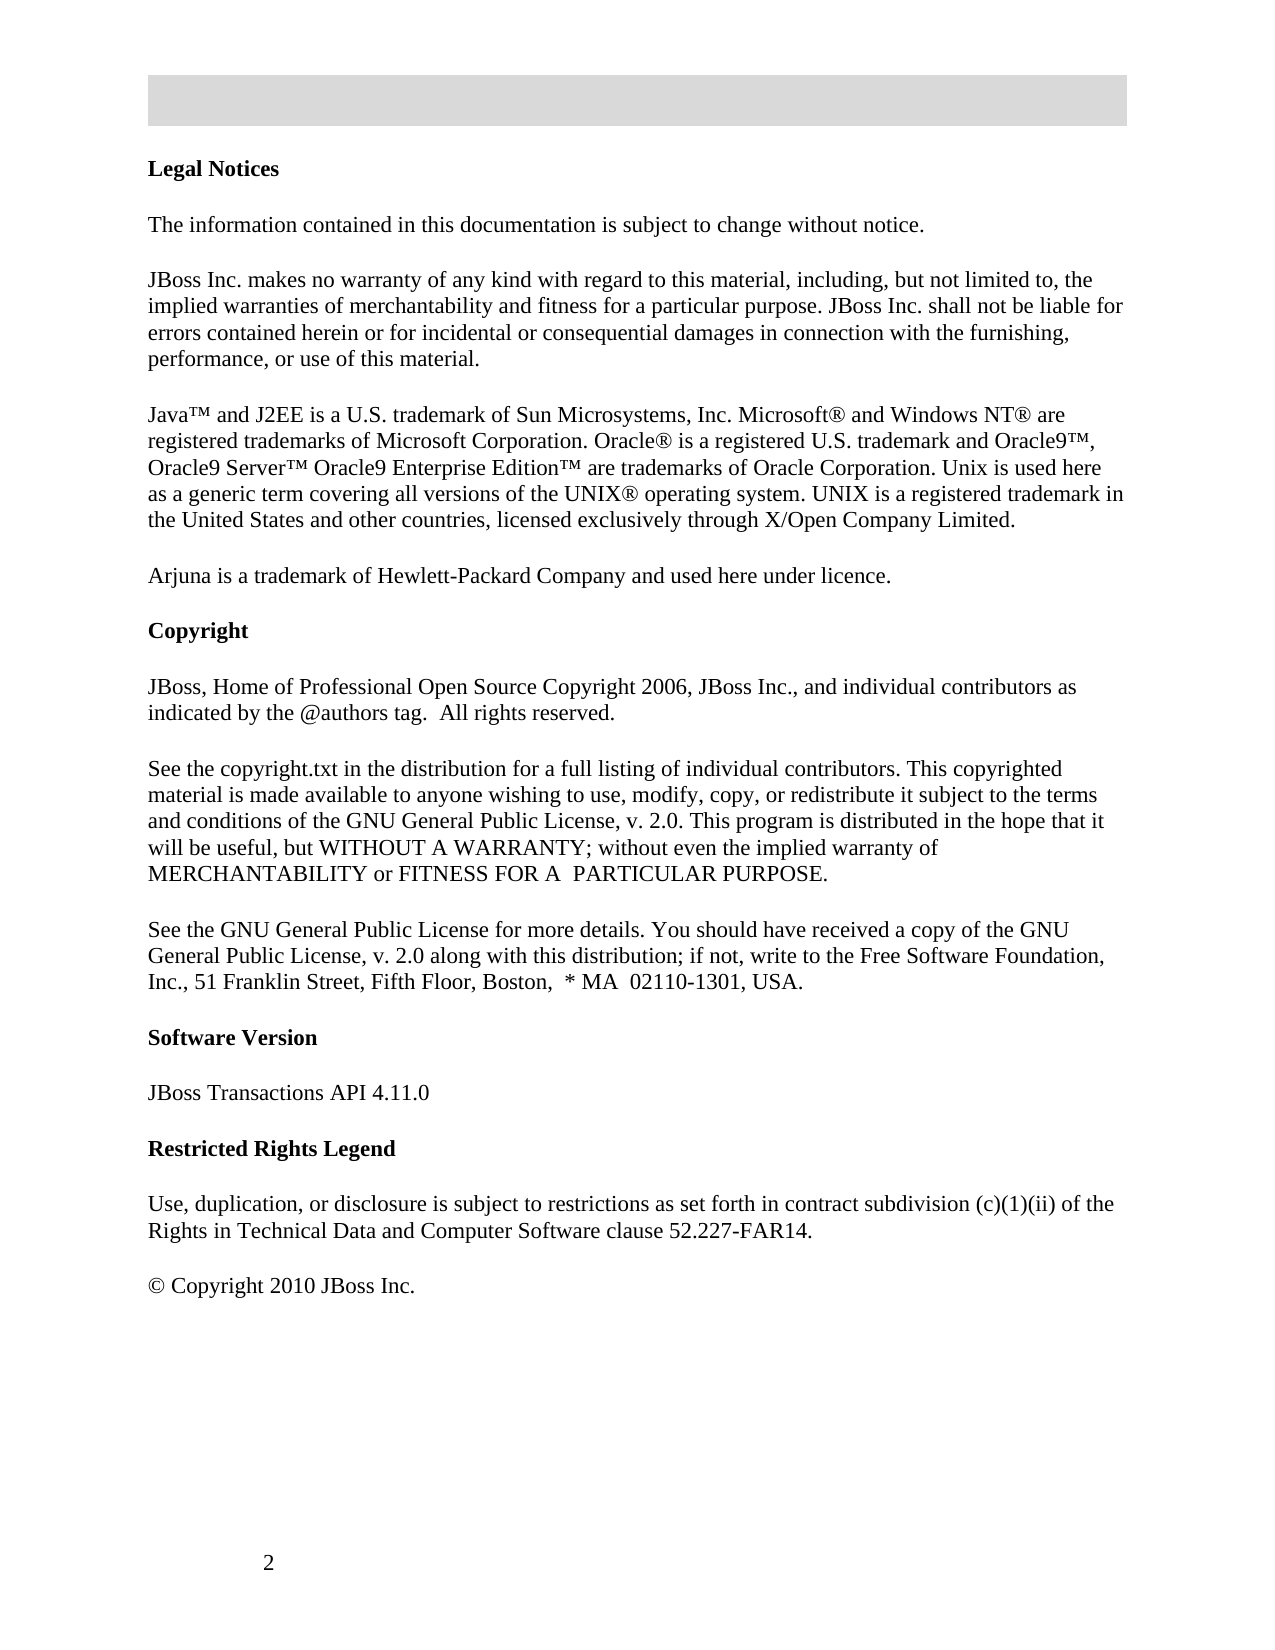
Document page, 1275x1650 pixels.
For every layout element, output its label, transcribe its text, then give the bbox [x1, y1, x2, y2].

text Software Version [148, 1024, 1127, 1050]
text Java™ and J2EE is a U.S. trademark of Sun Microsystems, Inc. Microsoft® and Windows NT® are registered trademarks of Microsoft Corporation. Oracle® is a registered U.S. trademark and Oracle9™, Oracle9 Server™ Oracle9 Enterprise Edition™ are trademarks of Oracle Corporation. Unix is used here as a generic term covering all versions of the UNIX® operating system. UNIX is a registered trademark in the United States and other countries, licensed exclusively through X/Open Company Limited. [148, 401, 1127, 533]
text Copyright [148, 617, 1127, 644]
text Arjuna is a trademark of Hewlett-Packard Company and used here under licence. [148, 562, 1127, 588]
text See the copyright.txt in the distribution for a full listing of individual contributors. This copyrighted material is made available to anyone wishing to use, modify, copy, or redistribute it subject to the terms and conditions of the GNU General Public License, v. 2.0. This program is distributed in the hope that it will be useful, but WITHOUT A WARRANTY; without even the implied warranty of MERCHANTABILITY or FITNESS FOR A PARTICULAR PURPOSE. [148, 755, 1127, 886]
text Legal Notices [148, 155, 1127, 182]
text JBoss Transactions API 4.9.0 [148, 1079, 1127, 1106]
text © Copyright 2010 JBoss Inc. [148, 1272, 1127, 1299]
text See the GNU General Public License for more details. You should have received a copy of the GNU General Public License, v. 2.0 along with this distribution; if not, write to the Free Software Foundation, Inc., 51 Franklin Street, Fifth Floor, Boston, * MA 02110-1301, USA. [148, 916, 1127, 995]
text JBoss, Home of Professional Open Source Copyright 2006, JBoss Inc., and individual contributors as indicated by the @authors tag. All rights reserved. [148, 673, 1127, 726]
text Use, duplication, or disclosure is subject to restrictions as set forth in contract subdivision (c)(1)(ii) of the Rights in Technical Data and Computer Software clause 52.227-FAR14. [148, 1190, 1127, 1243]
text JBoss Inc. makes no warranty of any kind with regard to this material, including, but not limited to, the implied warranties of merchantability and fitness for a particular purpose. JBoss Inc. shall not be liable for errors contained herein or for incidental or consequential damages in connection with the furnishing, performance, or use of this material. [148, 266, 1127, 372]
text Restricted Rights Legend [148, 1135, 1127, 1161]
text The information contained in this documentation is subject to change without notice. [148, 211, 1127, 237]
